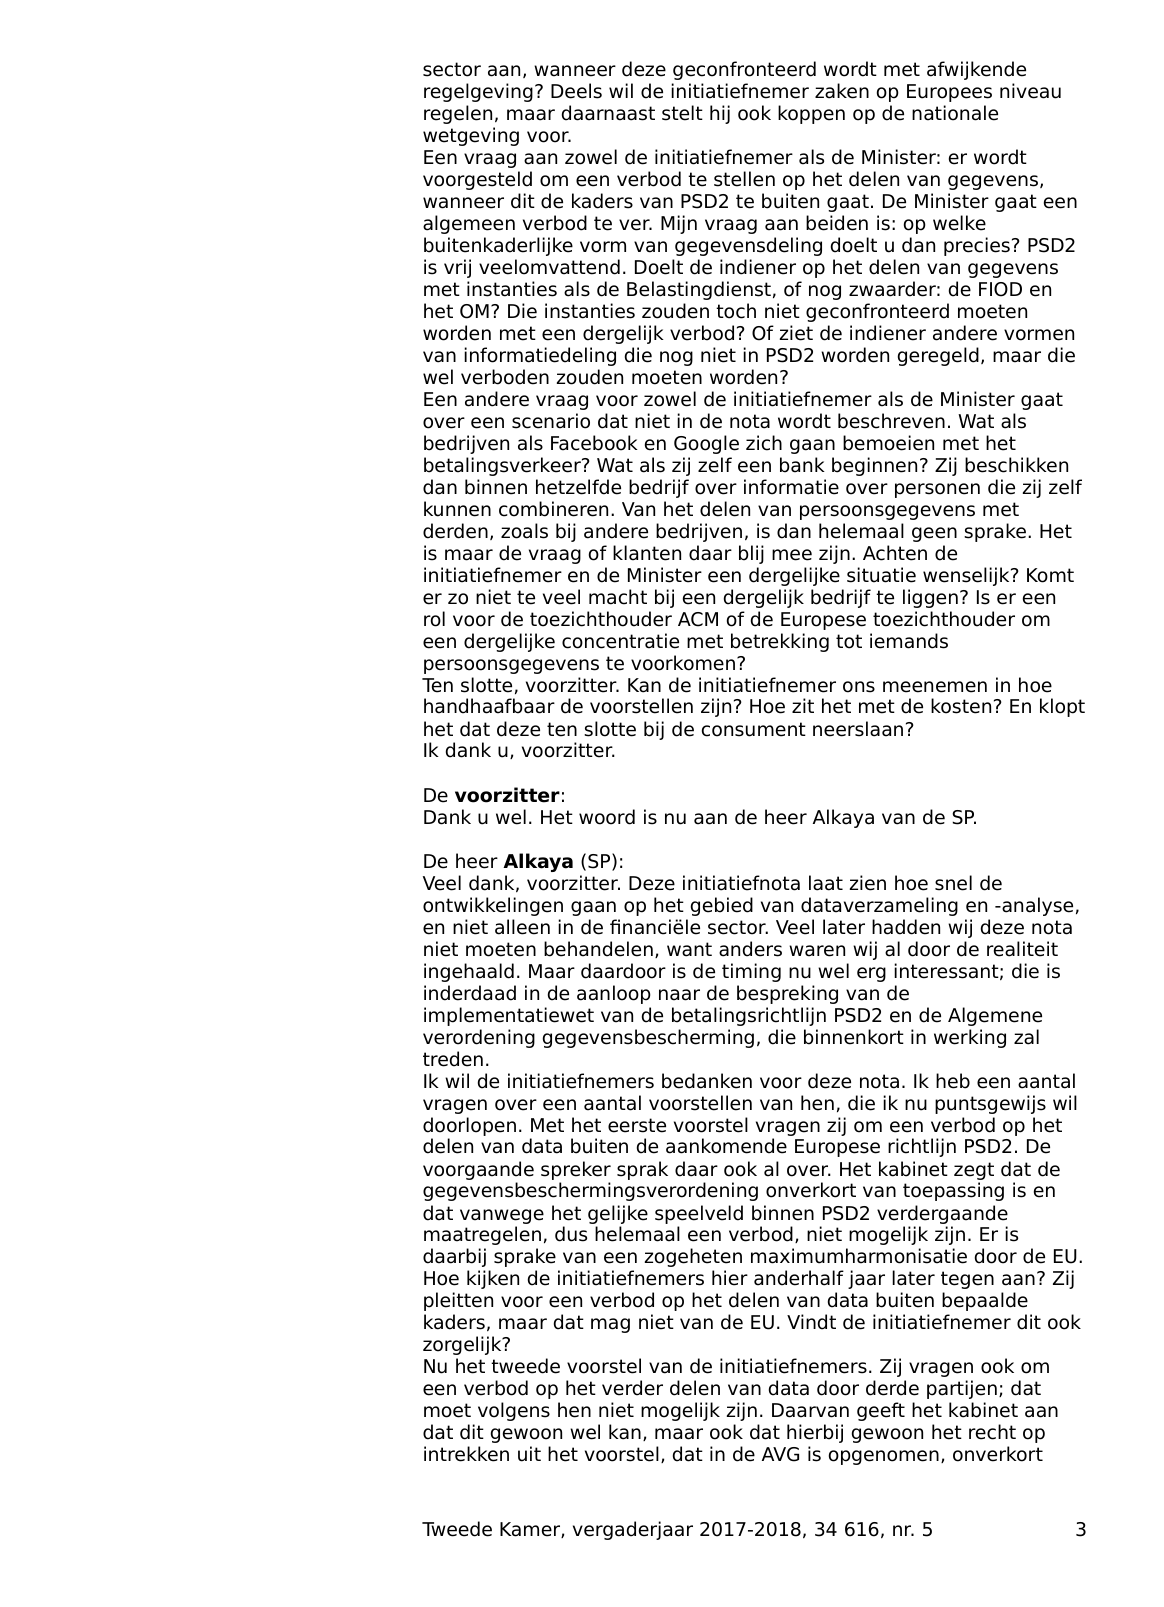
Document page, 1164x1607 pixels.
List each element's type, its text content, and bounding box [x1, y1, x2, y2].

text De voorzitter: [422, 784, 1087, 807]
text Ten slotte, voorzitter. Kan de initiatiefnemer ons meenemen in hoe handhaafbaar de voorstellen zijn? Hoe zit het met de kosten? En klopt het dat deze ten slotte bij de consument neerslaan? [422, 674, 1087, 740]
text Een vraag aan zowel de initiatiefnemer als de Minister: er wordt voorgesteld om een verbod te stellen op het delen van gegevens, wanneer dit de kaders van PSD2 te buiten gaat. De Minister gaat een algemeen verbod te ver. Mijn vraag aan beiden is: op welke buitenkaderlijke vorm van gegevensdeling doelt u dan precies? PSD2 is vrij veelomvattend. Doelt de indiener op het delen van gegevens met instanties als de Belastingdienst, of nog zwaarder: de FIOD en het OM? Die instanties zouden toch niet geconfronteerd moeten worden met een dergelijk verbod? Of ziet de indiener andere vormen van informatiedeling die nog niet in PSD2 worden geregeld, maar die wel verboden zouden moeten worden? [422, 147, 1087, 389]
text Veel dank, voorzitter. Deze initiatiefnota laat zien hoe snel de ontwikkelingen gaan op het gebied van dataverzameling en -analyse, en niet alleen in de financiële sector. Veel later hadden wij deze nota niet moeten behandelen, want anders waren wij al door de realiteit ingehaald. Maar daardoor is de timing nu wel erg interessant; die is inderdaad in de aanloop naar de bespreking van de implementatiewet van de betalingsrichtlijn PSD2 en de Algemene verordening gegevensbescherming, die binnenkort in werking zal treden. [422, 873, 1087, 1071]
text sector aan, wanneer deze geconfronteerd wordt met afwijkende regelgeving? Deels wil de initiatiefnemer zaken op Europees niveau regelen, maar daarnaast stelt hij ook koppen op de nationale wetgeving voor. [422, 59, 1087, 147]
text Ik wil de initiatiefnemers bedanken voor deze nota. Ik heb een aantal vragen over een aantal voorstellen van hen, die ik nu puntsgewijs wil doorlopen. Met het eerste voorstel vragen zij om een verbod op het delen van data buiten de aankomende Europese richtlijn PSD2. De voorgaande spreker sprak daar ook al over. Het kabinet zegt dat de gegevensbeschermingsverordening onverkort van toepassing is en dat vanwege het gelijke speelveld binnen PSD2 verdergaande maatregelen, dus helemaal een verbod, niet mogelijk zijn. Er is daarbij sprake van een zogeheten maximumharmonisatie door de EU. Hoe kijken de initiatiefnemers hier anderhalf jaar later tegen aan? Zij pleitten voor een verbod op het delen van data buiten bepaalde kaders, maar dat mag niet van de EU. Vindt de initiatiefnemer dit ook zorgelijk? [422, 1071, 1087, 1356]
text Ik dank u, voorzitter. [422, 740, 1087, 762]
text Een andere vraag voor zowel de initiatiefnemer als de Minister gaat over een scenario dat niet in de nota wordt beschreven. Wat als bedrijven als Facebook en Google zich gaan bemoeien met het betalingsverkeer? Wat als zij zelf een bank beginnen? Zij beschikken dan binnen hetzelfde bedrijf over informatie over personen die zij zelf kunnen combineren. Van het delen van persoonsgegevens met derden, zoals bij andere bedrijven, is dan helemaal geen sprake. Het is maar de vraag of klanten daar blij mee zijn. Achten de initiatiefnemer en de Minister een dergelijke situatie wenselijk? Komt er zo niet te veel macht bij een dergelijk bedrijf te liggen? Is er een rol voor de toezichthouder ACM of de Europese toezichthouder om een dergelijke concentratie met betrekking tot iemands persoonsgegevens te voorkomen? [422, 389, 1087, 674]
text Nu het tweede voorstel van de initiatiefnemers. Zij vragen ook om een verbod op het verder delen van data door derde partijen; dat moet volgens hen niet mogelijk zijn. Daarvan geeft het kabinet aan dat dit gewoon wel kan, maar ook dat hierbij gewoon het recht op intrekken uit het voorstel, dat in de AVG is opgenomen, onverkort [422, 1356, 1087, 1466]
text Dank u wel. Het woord is nu aan de heer Alkaya van de SP. [422, 807, 1087, 828]
text De heer Alkaya (SP): [422, 851, 1087, 873]
